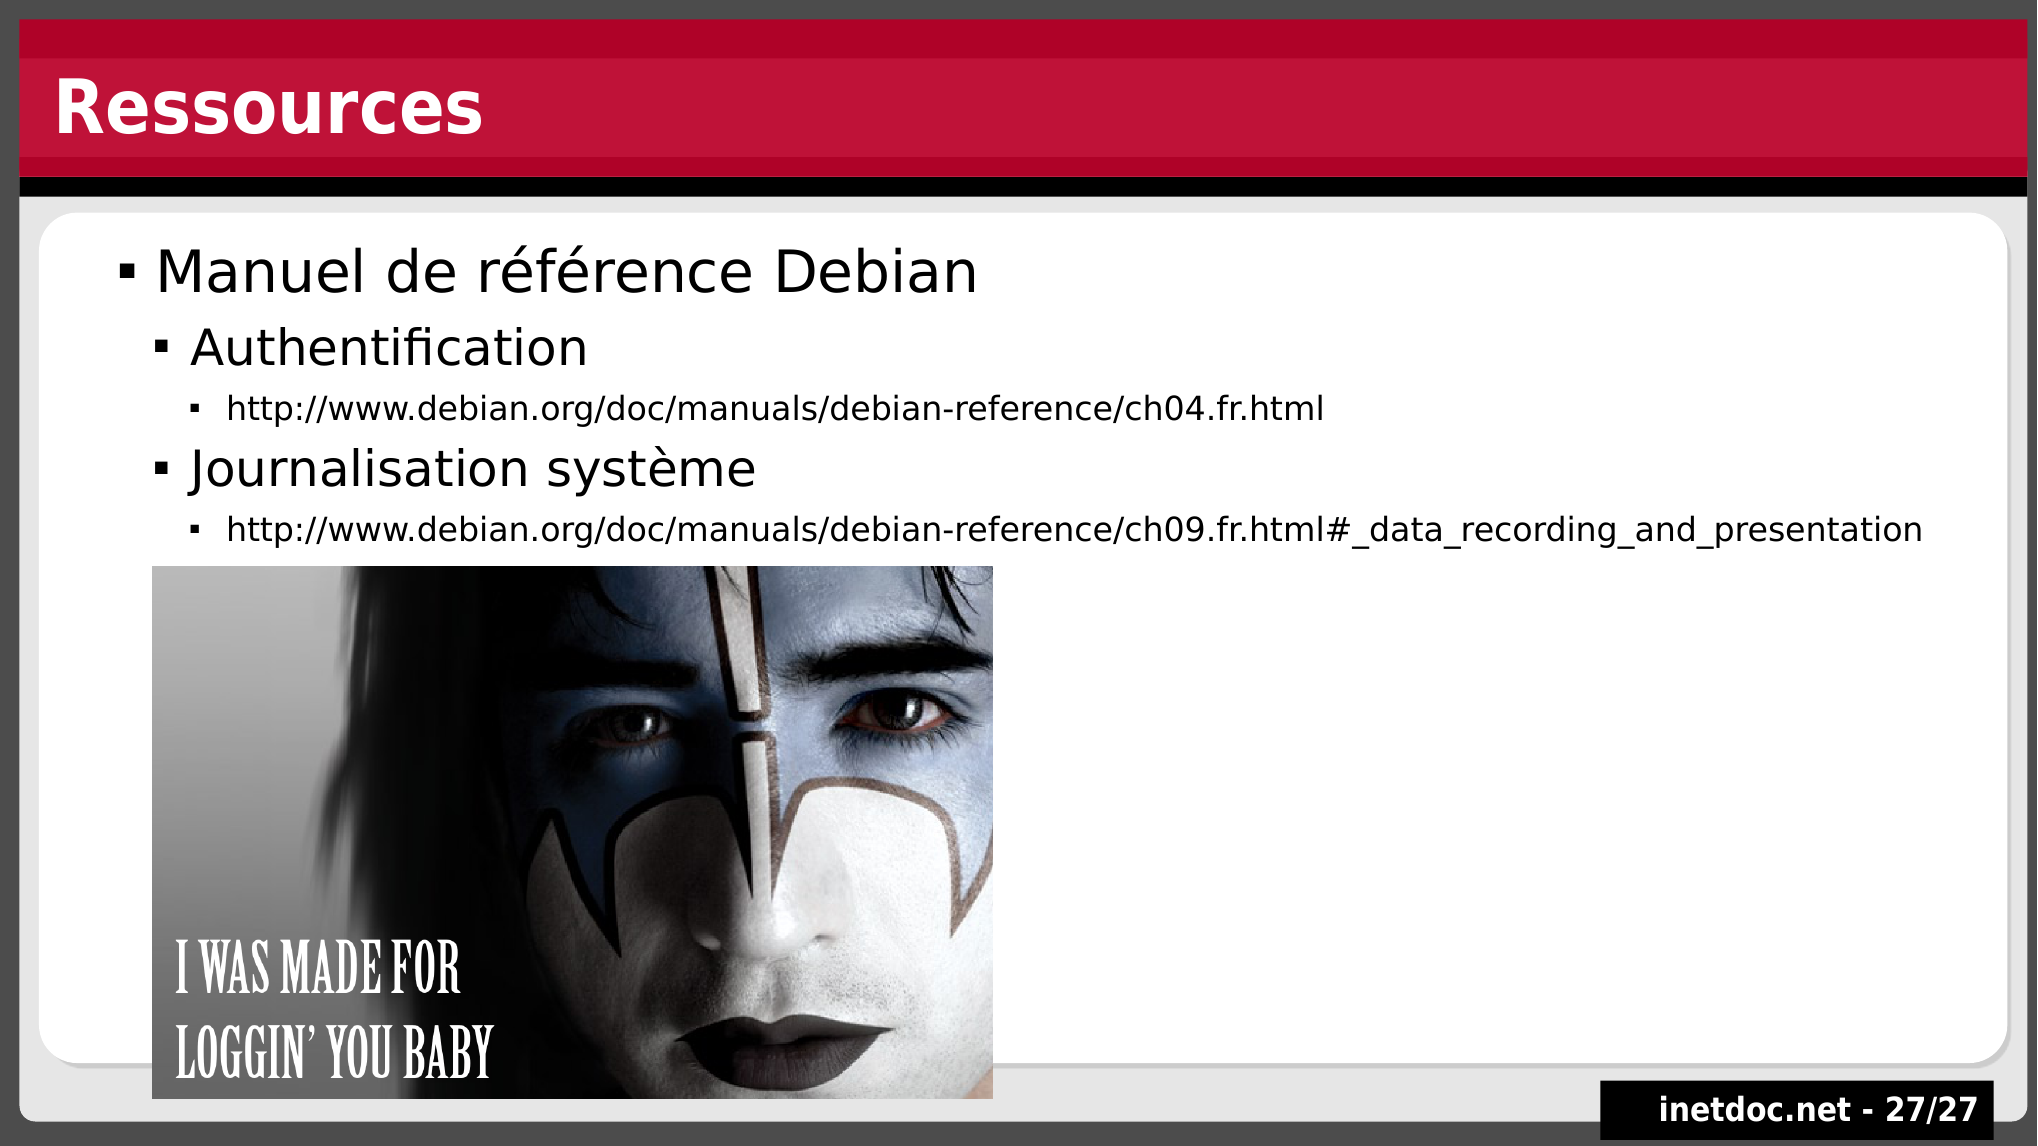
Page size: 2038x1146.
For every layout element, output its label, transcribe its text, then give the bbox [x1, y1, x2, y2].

text_box [19, 157, 2028, 1122]
text_box Manuel de référence Debian Authentification http://www.debian.org/doc/manuals/debian-reference/ch04.fr.html Journalisation système http://www.debian.org/doc/manuals/debian-reference/ch09.fr.html#_data_recording_and_presentation [38, 212, 2008, 1064]
text_box inetdoc.net - <numéro>/27 [1600, 1080, 1994, 1140]
text_box [19, 19, 2028, 59]
text_box Ressources [19, 59, 2028, 157]
picture [152, 566, 993, 1099]
